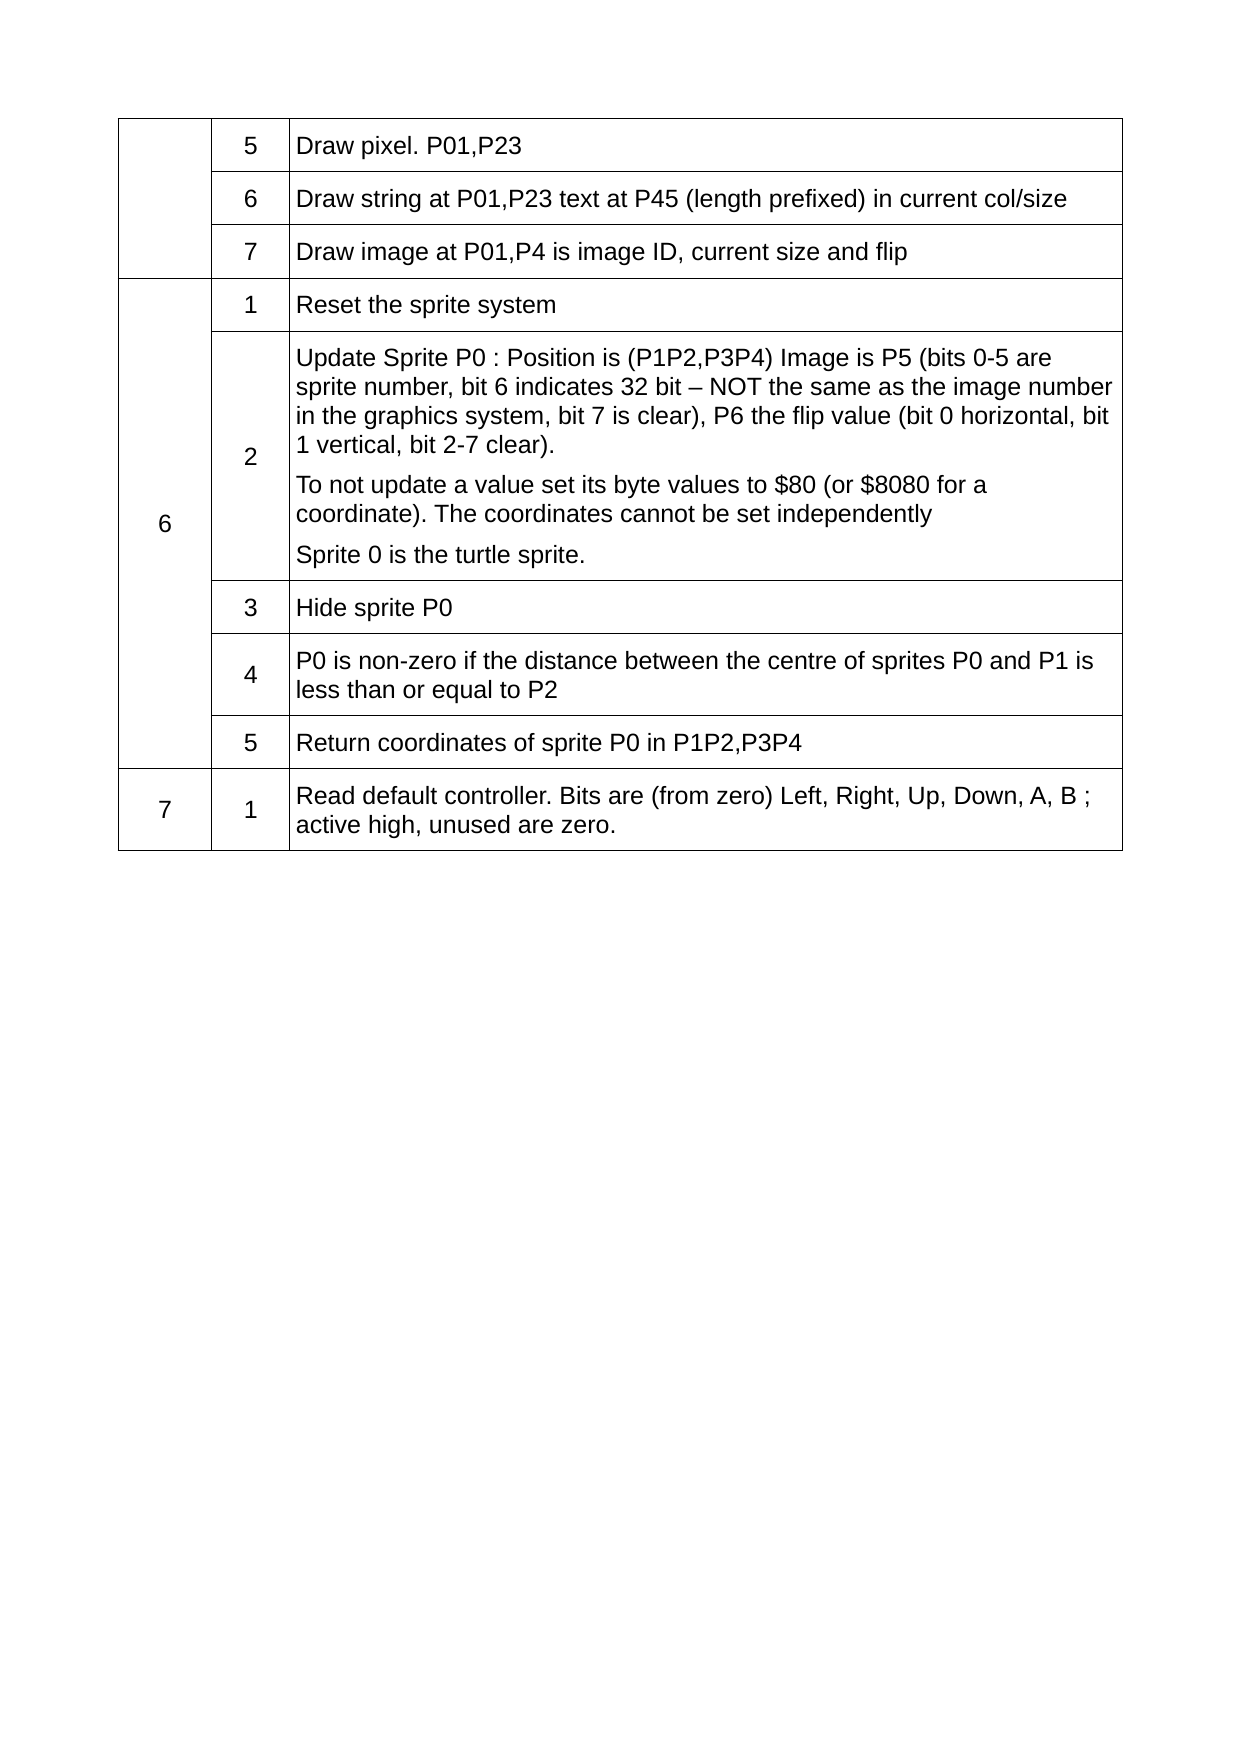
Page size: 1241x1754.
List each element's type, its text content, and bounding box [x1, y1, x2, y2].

table_cell 3 [212, 581, 289, 633]
table_cell 6 [212, 172, 289, 224]
table_cell Read default controller. Bits are (from zero) Left, Right, Up, Down, A, B ; active high, unused are zero. [290, 769, 1122, 850]
table_cell 1 [212, 279, 289, 331]
table_cell Draw string at P01,P23 text at P45 (length prefixed) in current col/size [290, 172, 1122, 224]
table_cell 4 [212, 634, 289, 715]
table_cell Reset the sprite system [290, 279, 1122, 331]
table_cell Hide sprite P0 [290, 581, 1122, 633]
table_cell 1 [212, 769, 289, 850]
table_cell Return coordinates of sprite P0 in P1P2,P3P4 [290, 716, 1122, 768]
table_cell 7 [119, 769, 211, 850]
table_cell 7 [212, 225, 289, 277]
table_cell Update Sprite P0 : Position is (P1P2,P3P4) Image is P5 (bits 0-5 are sprite number, bit 6 indicates 32 bit – NOT the same as the image number in the graphics system, bit 7 is clear), P6 the flip value (bit 0 horizontal, bit 1 vertical, bit 2-7 clear). To not update a value set its byte values to $80 (or $8080 for a coordinate). The coordinates cannot be set independently Sprite 0 is the turtle sprite. [290, 332, 1122, 580]
table_cell P0 is non-zero if the distance between the centre of sprites P0 and P1 is less than or equal to P2 [290, 634, 1122, 715]
table_cell Draw image at P01,P4 is image ID, current size and flip [290, 225, 1122, 277]
table_cell 6 [119, 279, 211, 768]
table_cell 5 [212, 716, 289, 768]
table_cell Draw pixel. P01,P23 [290, 119, 1122, 171]
table_cell 5 [212, 119, 289, 171]
table_cell 2 [212, 332, 289, 580]
